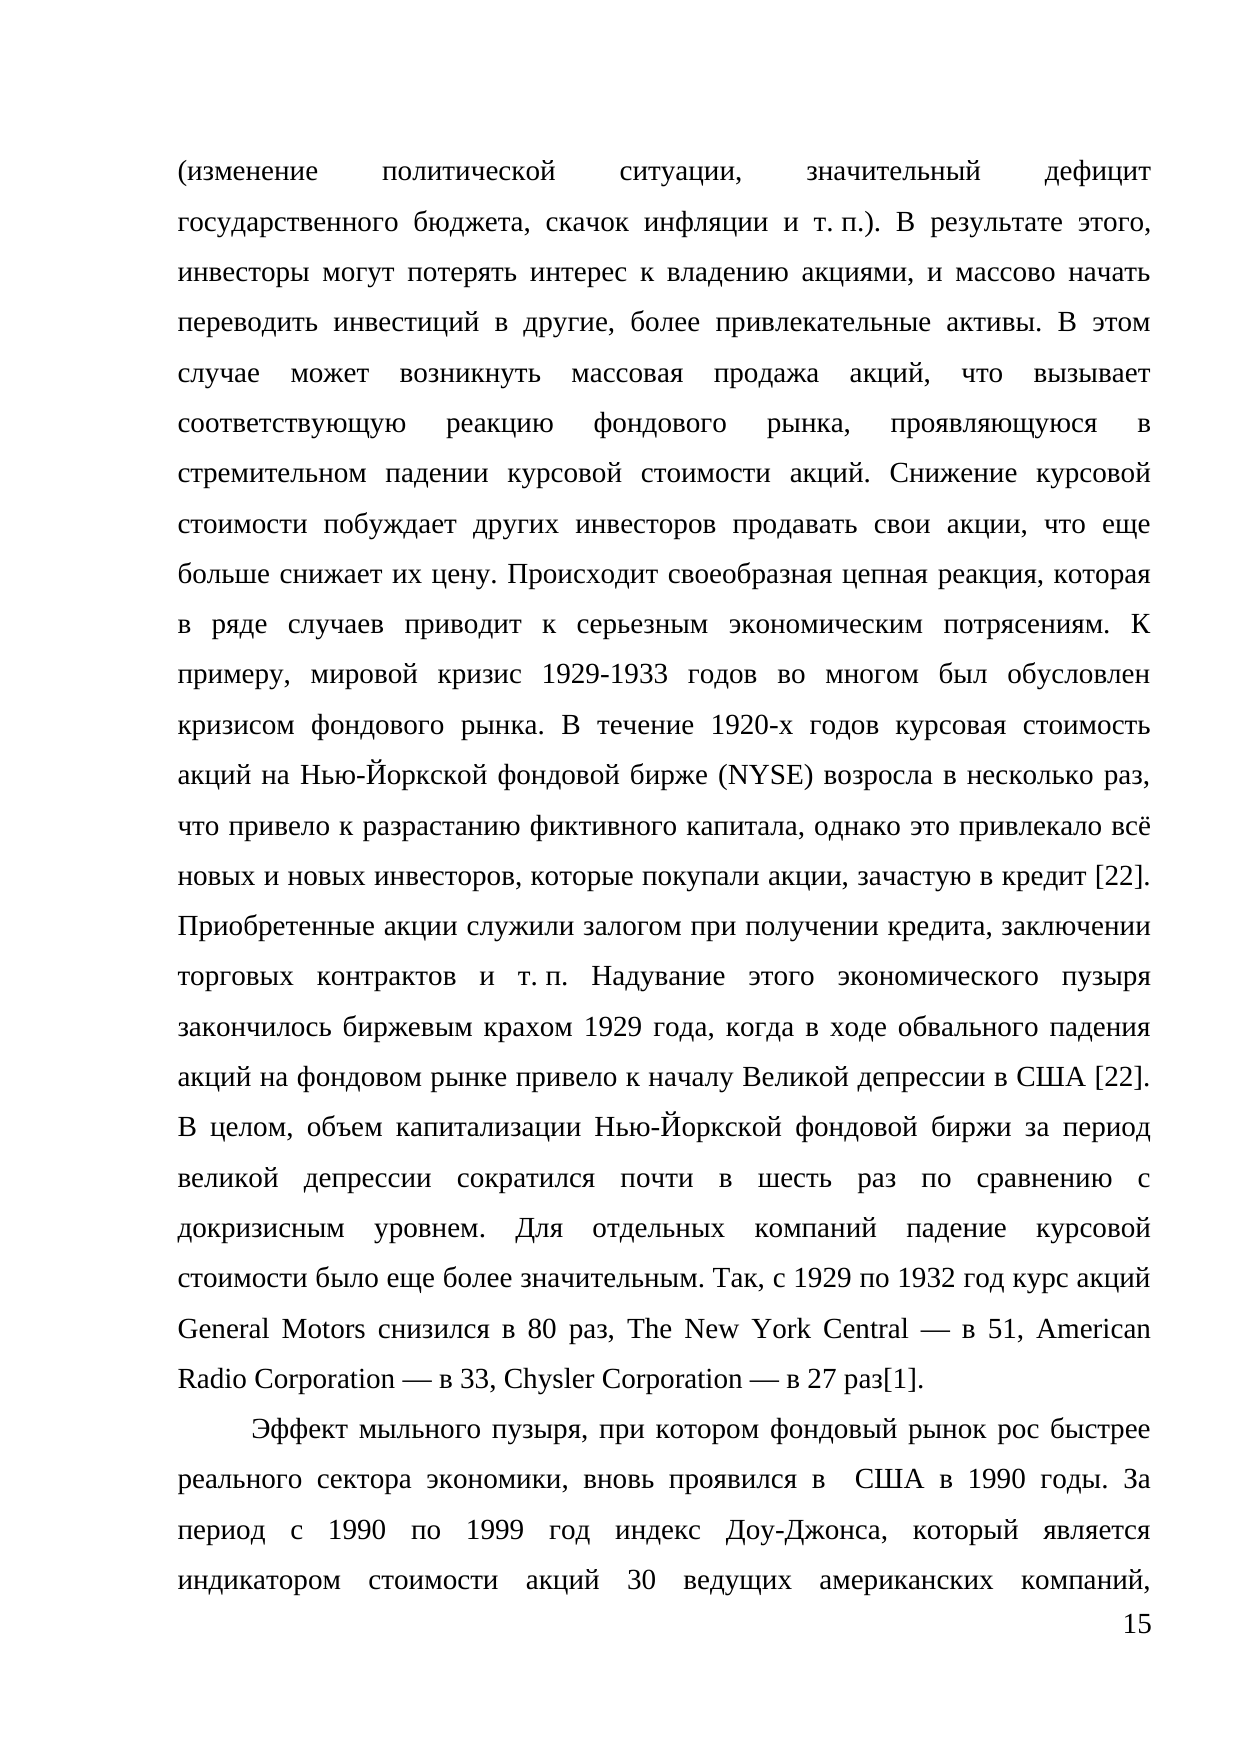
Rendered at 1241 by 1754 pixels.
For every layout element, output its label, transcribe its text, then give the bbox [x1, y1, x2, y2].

text Эффект мыльного пузыря, при котором фондовый рынок рос быстрее реального сектора экономики, вновь проявился в США в 1990 годы. За период с 1990 по 1999 год индекс Доу-Джонса, который является индикатором стоимости акций 30 ведущих американских компаний, [177, 1411, 1152, 1596]
text (изменение политической ситуации, значительный дефицит государственного бюджета, скачок инфляции и т. п.). В результате этого, инвесторы могут потерять интерес к владению акциями, и массово начать переводить инвестиций в другие, более привлекательные активы. В этом случае может возникнуть массовая продажа акций, что вызывает соответствующую реакцию фондового рынка, проявляющуюся в стремительном падении курсовой стоимости акций. Снижение курсовой стоимости побуждает других инвесторов продавать свои акции, что еще больше снижает их цену. Происходит своеобразная цепная реакция, которая в ряде случаев приводит к серьезным экономическим потрясениям. К примеру, мировой кризис 1929-1933 годов во многом был обусловлен кризисом фондового рынка. В течение 1920-х годов курсовая стоимость акций на Нью-Йоркской фондовой бирже (NYSE) возросла в несколько раз, что привело к разрастанию фиктивного капитала, однако это привлекало всё новых и новых инвесторов, которые покупали акции, зачастую в кредит [22]. Приобретенные акции служили залогом при получении кредита, заключении торговых контрактов и т. п. Надувание этого экономического пузыря закончилось биржевым крахом 1929 года, когда в ходе обвального падения акций на фондовом рынке привело к началу Великой депрессии в США [22]. В целом, объем капитализации Нью-Йоркской фондовой биржи за период великой депрессии сократился почти в шесть раз по сравнению с докризисным уровнем. Для отдельных компаний падение курсовой стоимости было еще более значительным. Так, с 1929 по 1932 год курс акций General Motors снизился в 80 раз, The New York Central — в 51, American Radio Corporation — в 33, Chysler Corporation — в 27 раз[1]. [177, 153, 1152, 1394]
